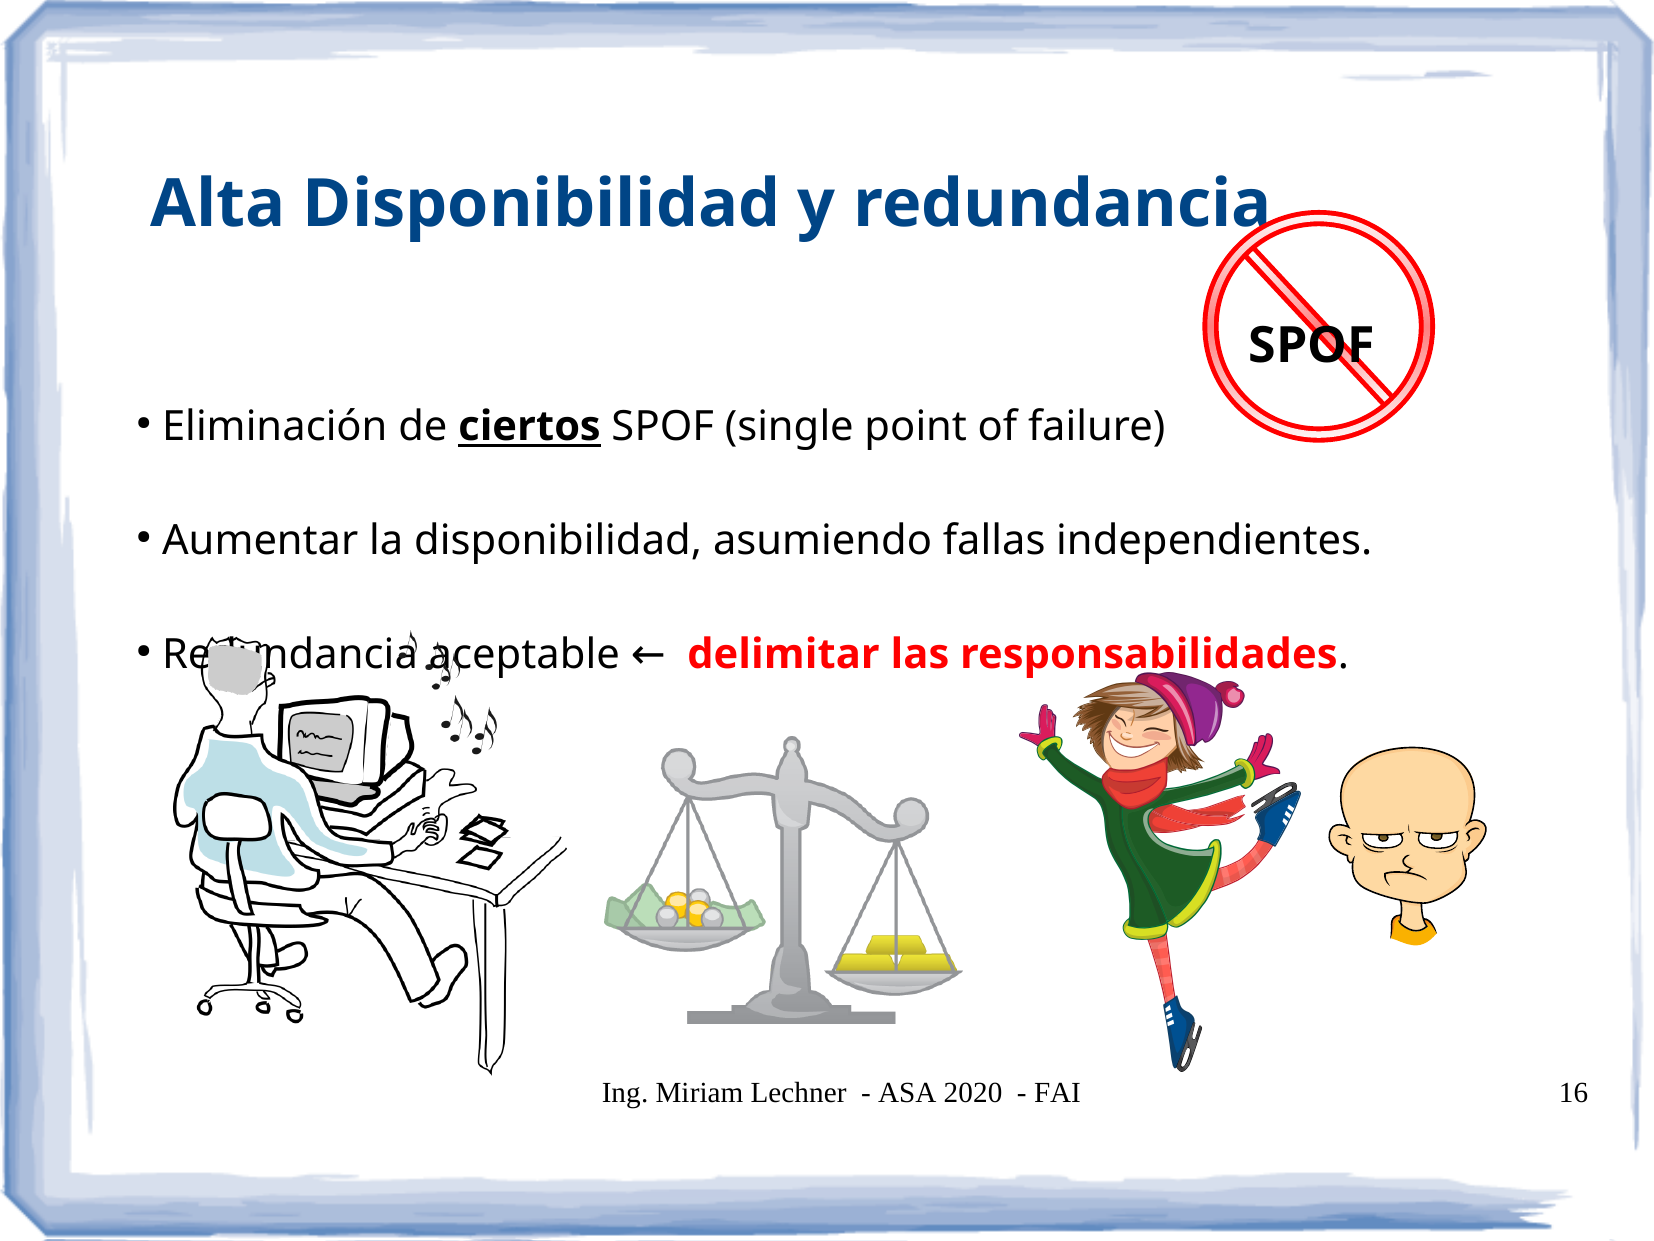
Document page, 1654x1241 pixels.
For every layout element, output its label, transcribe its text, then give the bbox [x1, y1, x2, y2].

text_box Eliminación de ciertos SPOF (single point of failure) Aumentar la disponibilidad, asumiendo fallas independientes. Redundancia aceptable ← delimitar las responsabilidades. [121, 388, 1533, 903]
text_box Alta Disponibilidad y redundancia [135, 147, 1249, 250]
picture [0, 0, 1654, 1241]
text_box SPOF [1234, 301, 1403, 372]
